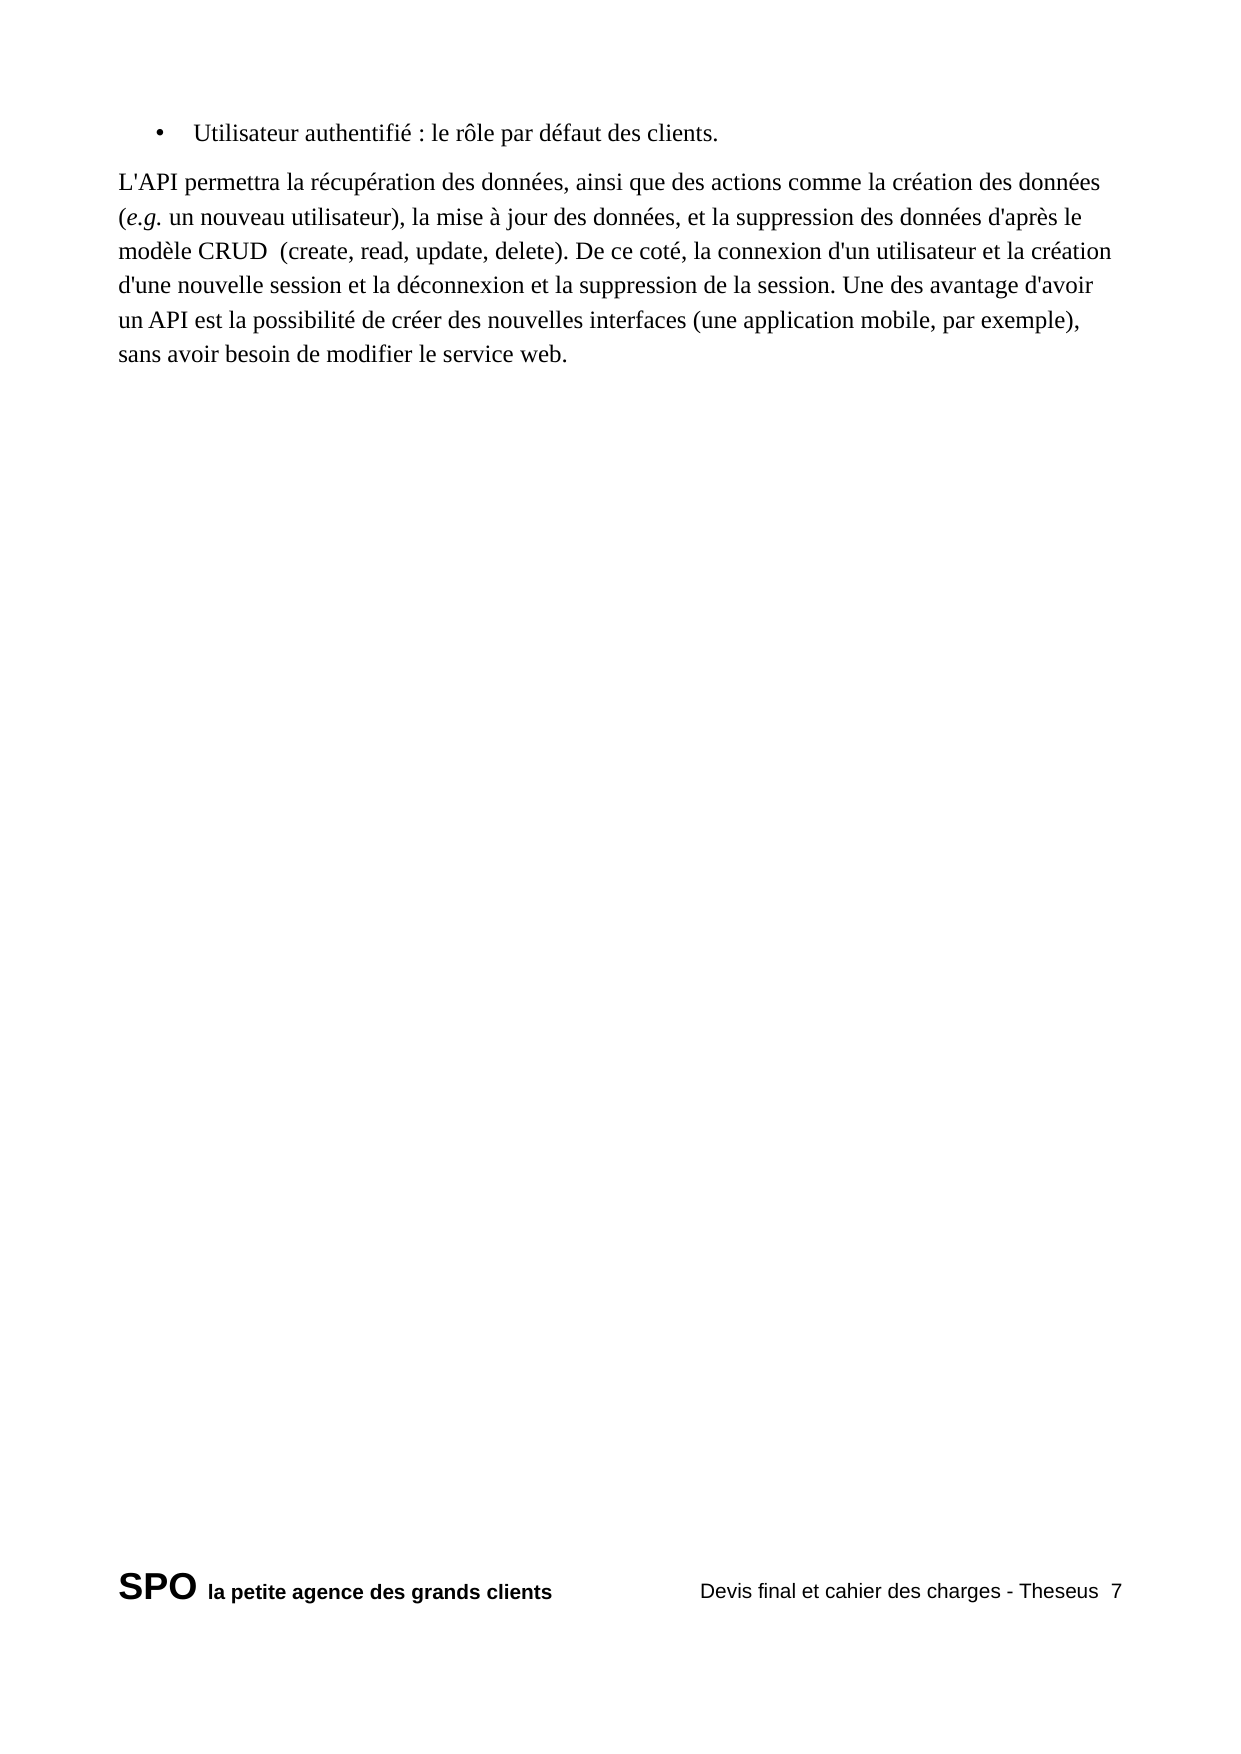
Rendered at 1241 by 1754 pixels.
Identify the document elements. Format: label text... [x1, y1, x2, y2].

list Utilisateur authentifié : le rôle par défaut des clients. [156, 118, 1122, 147]
text L'API permettra la récupération des données, ainsi que des actions comme la création des données (e.g. un nouveau utilisateur), la mise à jour des données, et la suppression des données d'après le modèle CRUD (create, read, update, delete). De ce coté, la connexion d'un utilisateur et la création d'une nouvelle session et la déconnexion et la suppression de la session. Une des avantage d'avoir un API est la possibilité de créer des nouvelles interfaces (une application mobile, par exemple), sans avoir besoin de modifier le service web. [118, 167, 1122, 368]
